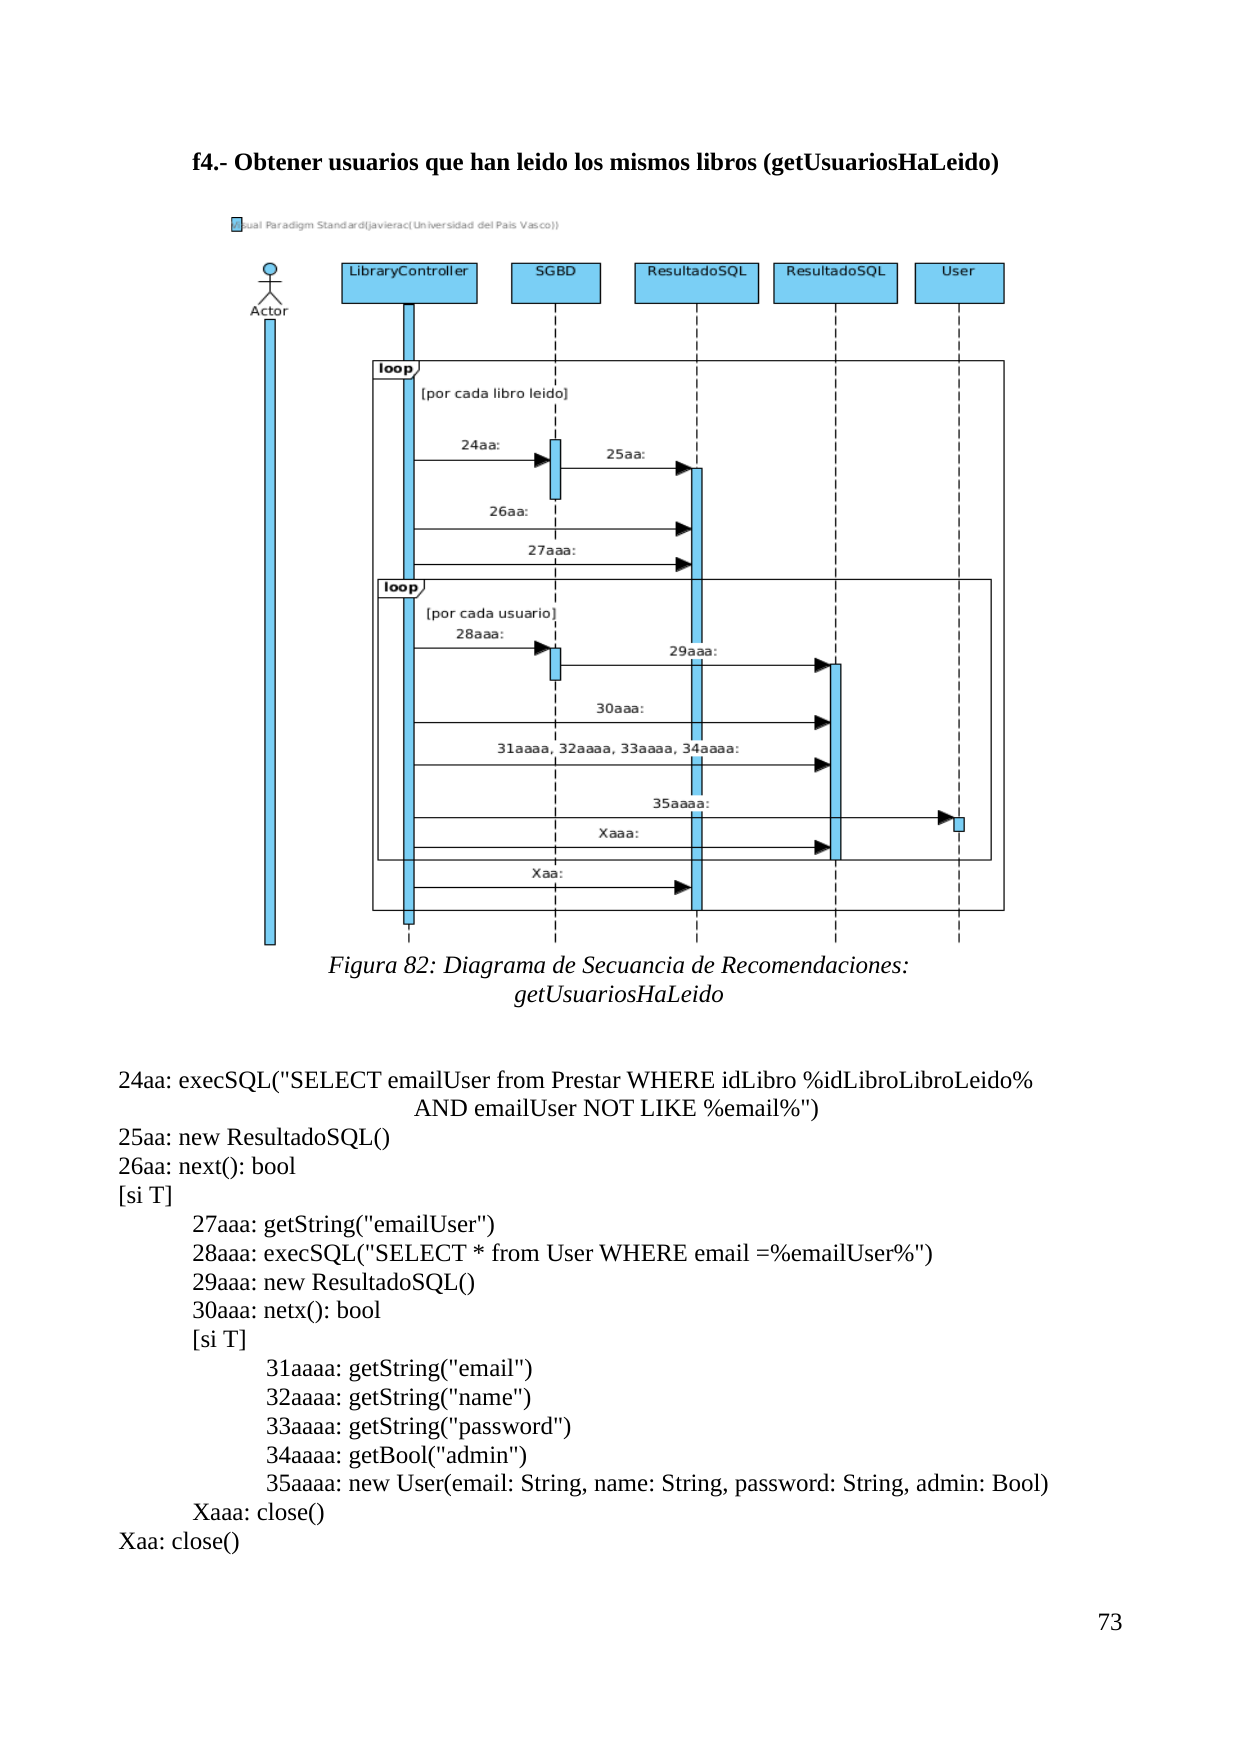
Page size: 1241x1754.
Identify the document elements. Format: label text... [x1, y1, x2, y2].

subtitle 29aaa: new ResultadoSQL() [118, 1267, 1122, 1296]
picture [231, 217, 1009, 950]
subtitle 33aaaa: getString("password") [118, 1411, 1122, 1440]
subtitle 35aaaa: new User(email: String, name: String, password: String, admin: Bool) [118, 1469, 1122, 1498]
subtitle 32aaaa: getString("name") [118, 1382, 1122, 1411]
subtitle Xaa: close() [118, 1527, 1122, 1555]
subtitle 25aa: new ResultadoSQL() [118, 1123, 1122, 1151]
subtitle 30aaa: netx(): bool [118, 1296, 1122, 1324]
subtitle 27aaa: getString("emailUser") [118, 1209, 1122, 1238]
subtitle [si T] [118, 1180, 1122, 1209]
subtitle 31aaaa: getString("email") [118, 1353, 1122, 1382]
subtitle 26aa: next(): bool [118, 1152, 1122, 1180]
subtitle 24aa: execSQL("SELECT emailUser from Prestar WHERE idLibro %idLibroLibroLeido% AND emailUser NOT LIKE %email%") [118, 1065, 1122, 1123]
subtitle 28aaa: execSQL("SELECT * from User WHERE email =%emailUser%") [118, 1238, 1122, 1267]
text Figura 82: Diagrama de Secuancia de Recomendaciones: getUsuariosHaLeido [231, 950, 1009, 1007]
subtitle 34aaaa: getBool("admin") [118, 1440, 1122, 1469]
subtitle Xaaa: close() [118, 1498, 1122, 1527]
subtitle [si T] [118, 1325, 1122, 1353]
subtitle f4.- Obtener usuarios que han leido los mismos libros (getUsuariosHaLeido) [118, 147, 1122, 176]
